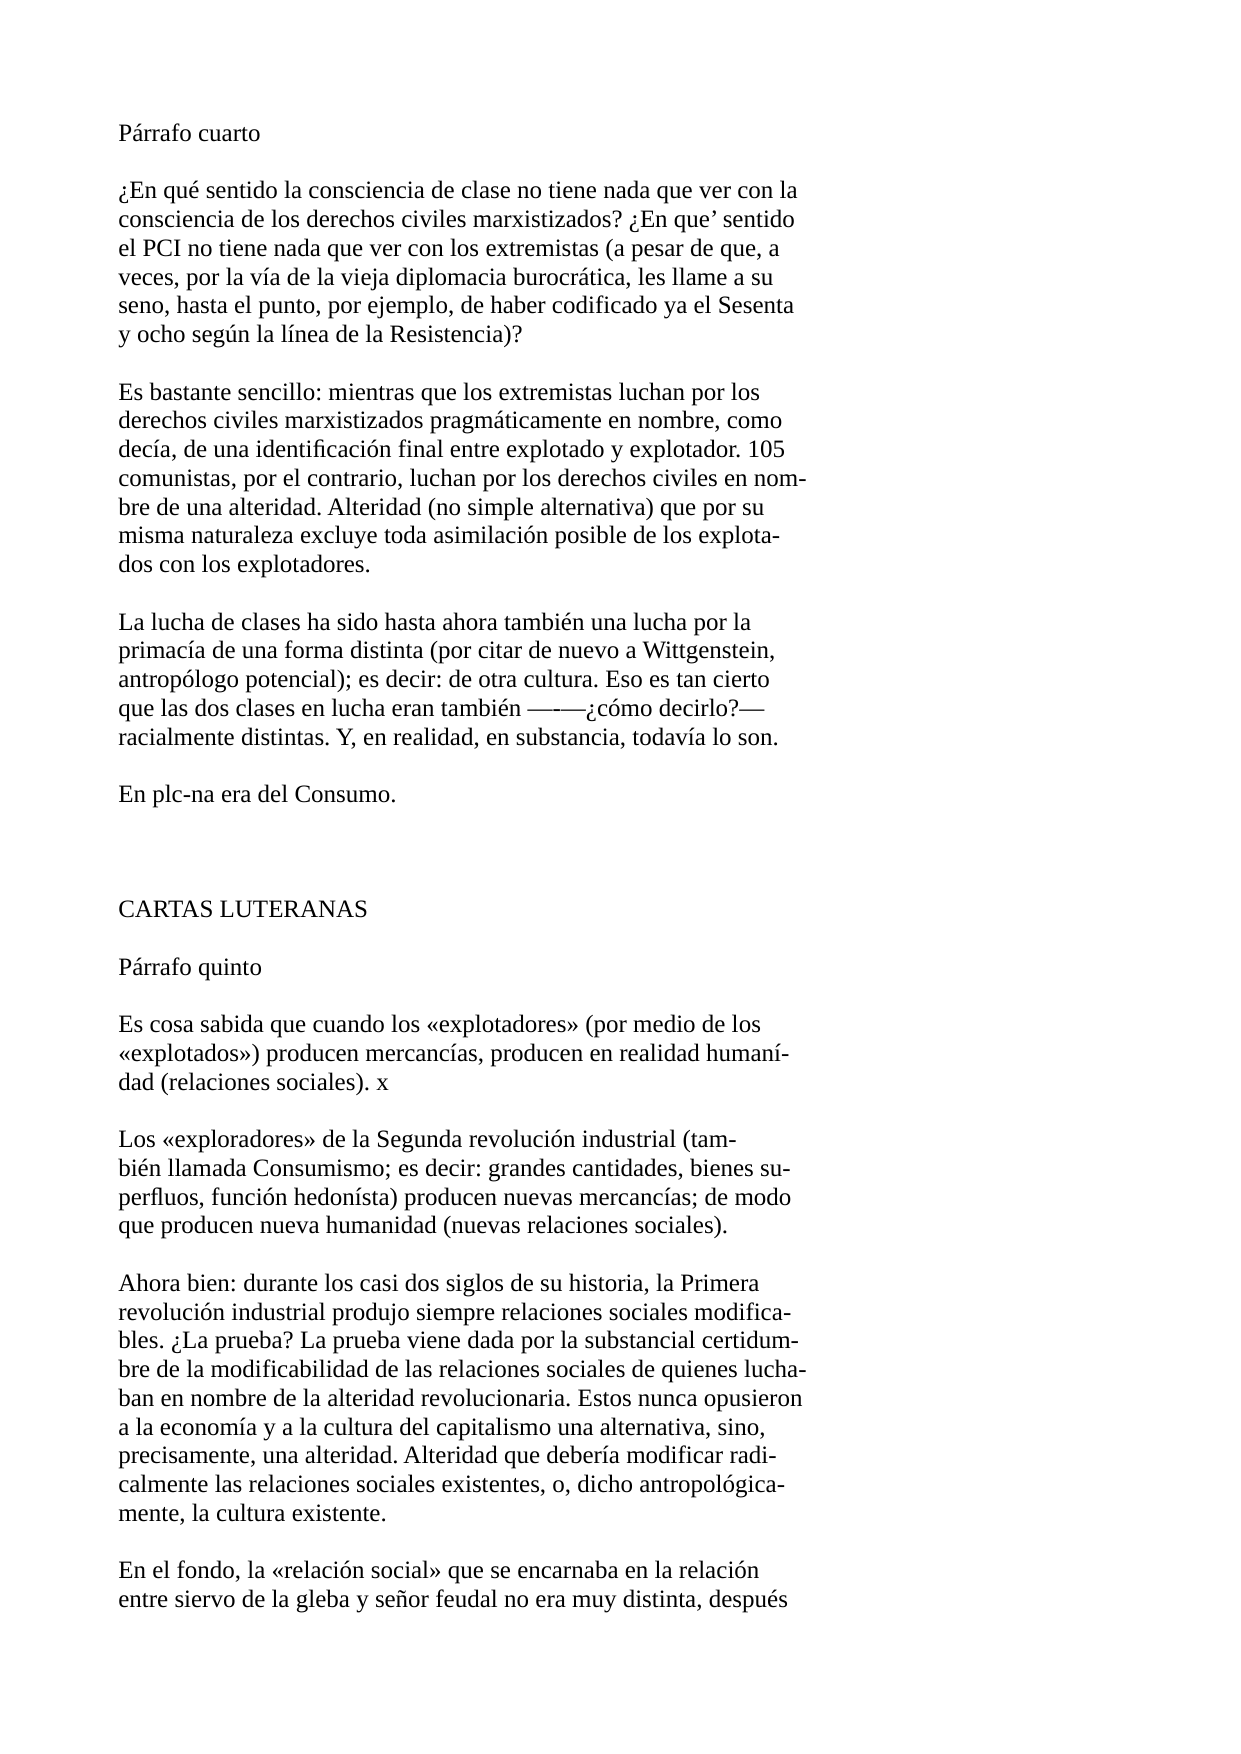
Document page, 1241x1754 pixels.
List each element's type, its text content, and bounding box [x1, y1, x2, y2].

text primacía de una forma distinta (por citar de nuevo a Wittgenstein, [118, 636, 1122, 664]
text veces, por la vía de la vieja diplomacia burocrática, les llame a su [118, 262, 1122, 291]
text bre de la modificabilidad de las relaciones sociales de quienes lucha- [118, 1354, 1122, 1383]
text y ocho según la línea de la Resistencia)? [118, 319, 1122, 348]
text seno, hasta el punto, por ejemplo, de haber codificado ya el Sesenta [118, 291, 1122, 319]
text Es cosa sabida que cuando los «explotadores» (por medio de los [118, 1009, 1122, 1038]
text Ahora bien: durante los casi dos siglos de su historia, la Primera [118, 1268, 1122, 1297]
text mente, la cultura existente. [118, 1498, 1122, 1527]
text revolución industrial produjo siempre relaciones sociales modifica- [118, 1297, 1122, 1326]
text que producen nueva humanidad (nuevas relaciones sociales). [118, 1211, 1122, 1239]
text dad (relaciones sociales). x [118, 1067, 1122, 1096]
text consciencia de los derechos civiles marxistizados? ¿En que’ sentido [118, 204, 1122, 233]
text precisamente, una alteridad. Alteridad que debería modificar radi- [118, 1441, 1122, 1469]
text entre siervo de la gleba y señor feudal no era muy distinta, después [118, 1584, 1122, 1613]
text calmente las relaciones sociales existentes, o, dicho antropológica- [118, 1469, 1122, 1498]
text La lucha de clases ha sido hasta ahora también una lucha por la [118, 607, 1122, 636]
text ban en nombre de la alteridad revolucionaria. Estos nunca opusieron [118, 1383, 1122, 1412]
text el PCI no tiene nada que ver con los extremistas (a pesar de que, a [118, 233, 1122, 262]
text a la economía y a la cultura del capitalismo una alternativa, sino, [118, 1412, 1122, 1441]
text misma naturaleza excluye toda asimilación posible de los explota- [118, 521, 1122, 549]
text comunistas, por el contrario, luchan por los derechos civiles en nom- [118, 463, 1122, 492]
text Párrafo cuarto [118, 118, 1122, 147]
text Es bastante sencillo: mientras que los extremistas luchan por los [118, 377, 1122, 406]
text «explotados») producen mercancías, producen en realidad humaní- [118, 1038, 1122, 1067]
text Párrafo quinto [118, 952, 1122, 981]
text En el fondo, la «relación social» que se encarnaba en la relación [118, 1556, 1122, 1584]
text CARTAS LUTERANAS [118, 894, 1122, 923]
text bre de una alteridad. Alteridad (no simple alternativa) que por su [118, 492, 1122, 521]
text derechos civiles marxistizados pragmáticamente en nombre, como [118, 406, 1122, 434]
text que las dos clases en lucha eran también —-—¿cómo decirlo?— [118, 693, 1122, 722]
text antropólogo potencial); es decir: de otra cultura. Eso es tan cierto [118, 664, 1122, 693]
text bles. ¿La prueba? La prueba viene dada por la substancial certidum- [118, 1326, 1122, 1354]
text ¿En qué sentido la consciencia de clase no tiene nada que ver con la [118, 176, 1122, 204]
text perﬂuos, función hedonísta) producen nuevas mercancías; de modo [118, 1182, 1122, 1211]
text En plc-na era del Consumo. [118, 779, 1122, 808]
text dos con los explotadores. [118, 549, 1122, 578]
text Los «exploradores» de la Segunda revolución industrial (tam- [118, 1124, 1122, 1153]
text decía, de una identiﬁcación final entre explotado y explotador. 105 [118, 434, 1122, 463]
text bién llamada Consumismo; es decir: grandes cantidades, bienes su- [118, 1153, 1122, 1182]
text racialmente distintas. Y, en realidad, en substancia, todavía lo son. [118, 722, 1122, 751]
